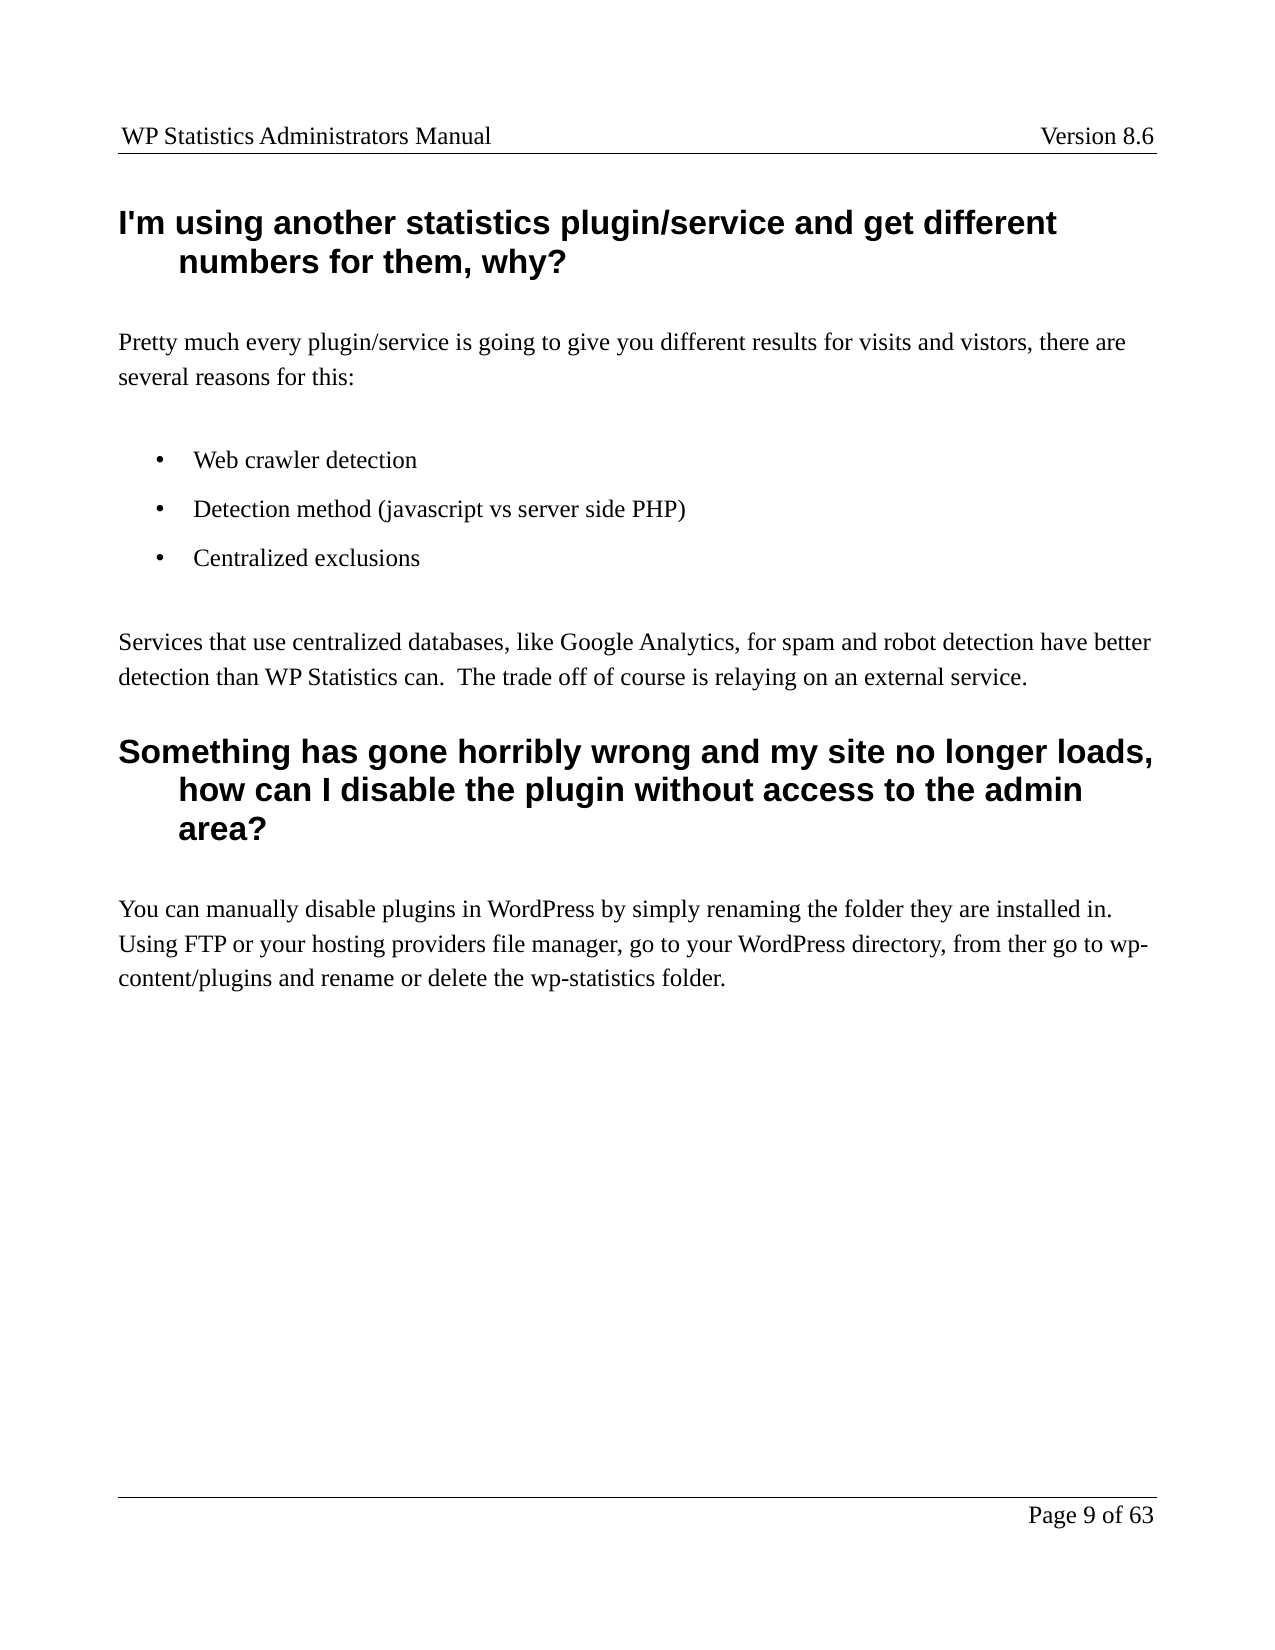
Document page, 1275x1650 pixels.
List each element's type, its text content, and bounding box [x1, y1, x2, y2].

list Centralized exclusions [156, 543, 1157, 607]
text You can manually disable plugins in WordPress by simply renaming the folder they are installed in. Using FTP or your hosting providers file manager, go to your WordPress directory, from ther go to wp-content/plugins and rename or delete the wp-statistics folder. [118, 860, 1157, 1027]
subtitle Something has gone horribly wrong and my site no longer loads, how can I disable the plugin without access to the admin area? [118, 731, 1157, 847]
subtitle I'm using another statistics plugin/service and get different numbers for them, why? [118, 203, 1157, 280]
text Services that use centralized databases, like Google Analytics, for spam and robot detection have better detection than WP Statistics can. The trade off of course is relaying on an external service. [118, 627, 1157, 690]
text Pretty much every plugin/service is going to give you different results for visits and vistors, there are several reasons for this: [118, 293, 1157, 425]
list Web crawler detection [156, 445, 1157, 474]
list Detection method (javascript vs server side PHP) [156, 494, 1157, 523]
